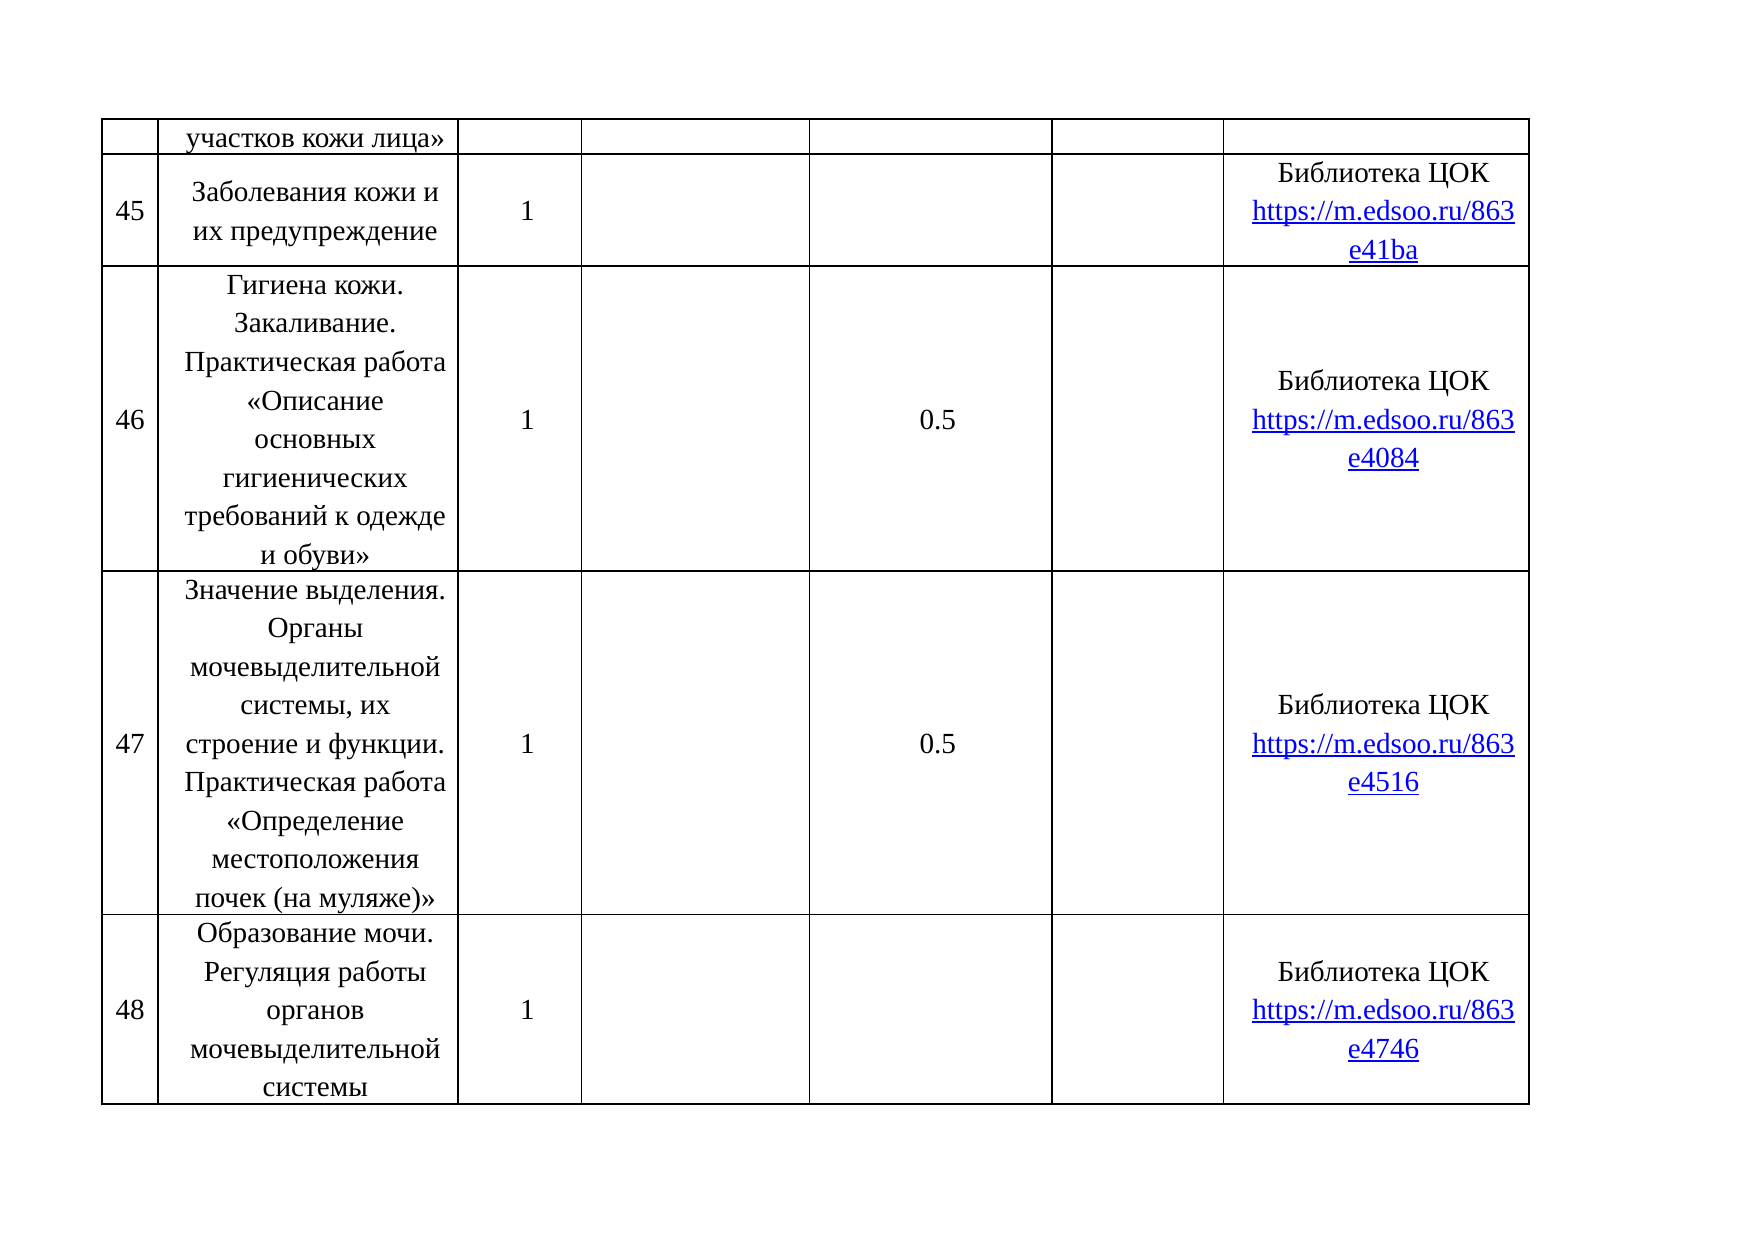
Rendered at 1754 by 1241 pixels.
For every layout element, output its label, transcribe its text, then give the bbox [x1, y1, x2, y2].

table_cell [810, 915, 1051, 1103]
table_cell Библиотека ЦОК https://m.edsoo.ru/863e4084 [1224, 267, 1528, 570]
table_cell Библиотека ЦОК https://m.edsoo.ru/863e41ba [1224, 155, 1528, 265]
table_cell [103, 120, 157, 153]
table_cell [1053, 155, 1223, 265]
table_cell [582, 267, 809, 570]
table_cell 46 [103, 267, 157, 570]
table_cell 1 [459, 915, 581, 1103]
table_cell 1 [459, 572, 581, 914]
table_cell 47 [103, 572, 157, 914]
table_cell 1 [459, 267, 581, 570]
table_cell [1224, 120, 1528, 153]
table_cell [582, 120, 809, 153]
table_cell Библиотека ЦОК https://m.edsoo.ru/863e4516 [1224, 572, 1528, 914]
table_cell [582, 155, 809, 265]
table_cell Значение выделения. Органы мочевыделительной системы, их строение и функции. Практическая работа «Определение местоположения почек (на муляже)» [159, 572, 457, 914]
table_cell [1053, 267, 1223, 570]
table_cell [1053, 572, 1223, 914]
table_cell [1053, 915, 1223, 1103]
table_cell Гигиена кожи. Закаливание. Практическая работа «Описание основных гигиенических требований к одежде и обуви» [159, 267, 457, 570]
table_cell Образование мочи. Регуляция работы органов мочевыделительной системы [159, 915, 457, 1103]
table_cell участков кожи лица» [159, 120, 457, 153]
table_cell [459, 120, 581, 153]
table_cell [582, 572, 809, 914]
table_cell 45 [103, 155, 157, 265]
table_cell Заболевания кожи и их предупреждение [159, 155, 457, 265]
table_cell 48 [103, 915, 157, 1103]
table_cell [1053, 120, 1223, 153]
table_cell [582, 915, 809, 1103]
table_cell [810, 120, 1051, 153]
table_cell [810, 155, 1051, 265]
table_cell 1 [459, 155, 581, 265]
table_cell 0.5 [810, 572, 1051, 914]
table_cell 0.5 [810, 267, 1051, 570]
table_cell Библиотека ЦОК https://m.edsoo.ru/863e4746 [1224, 915, 1528, 1103]
